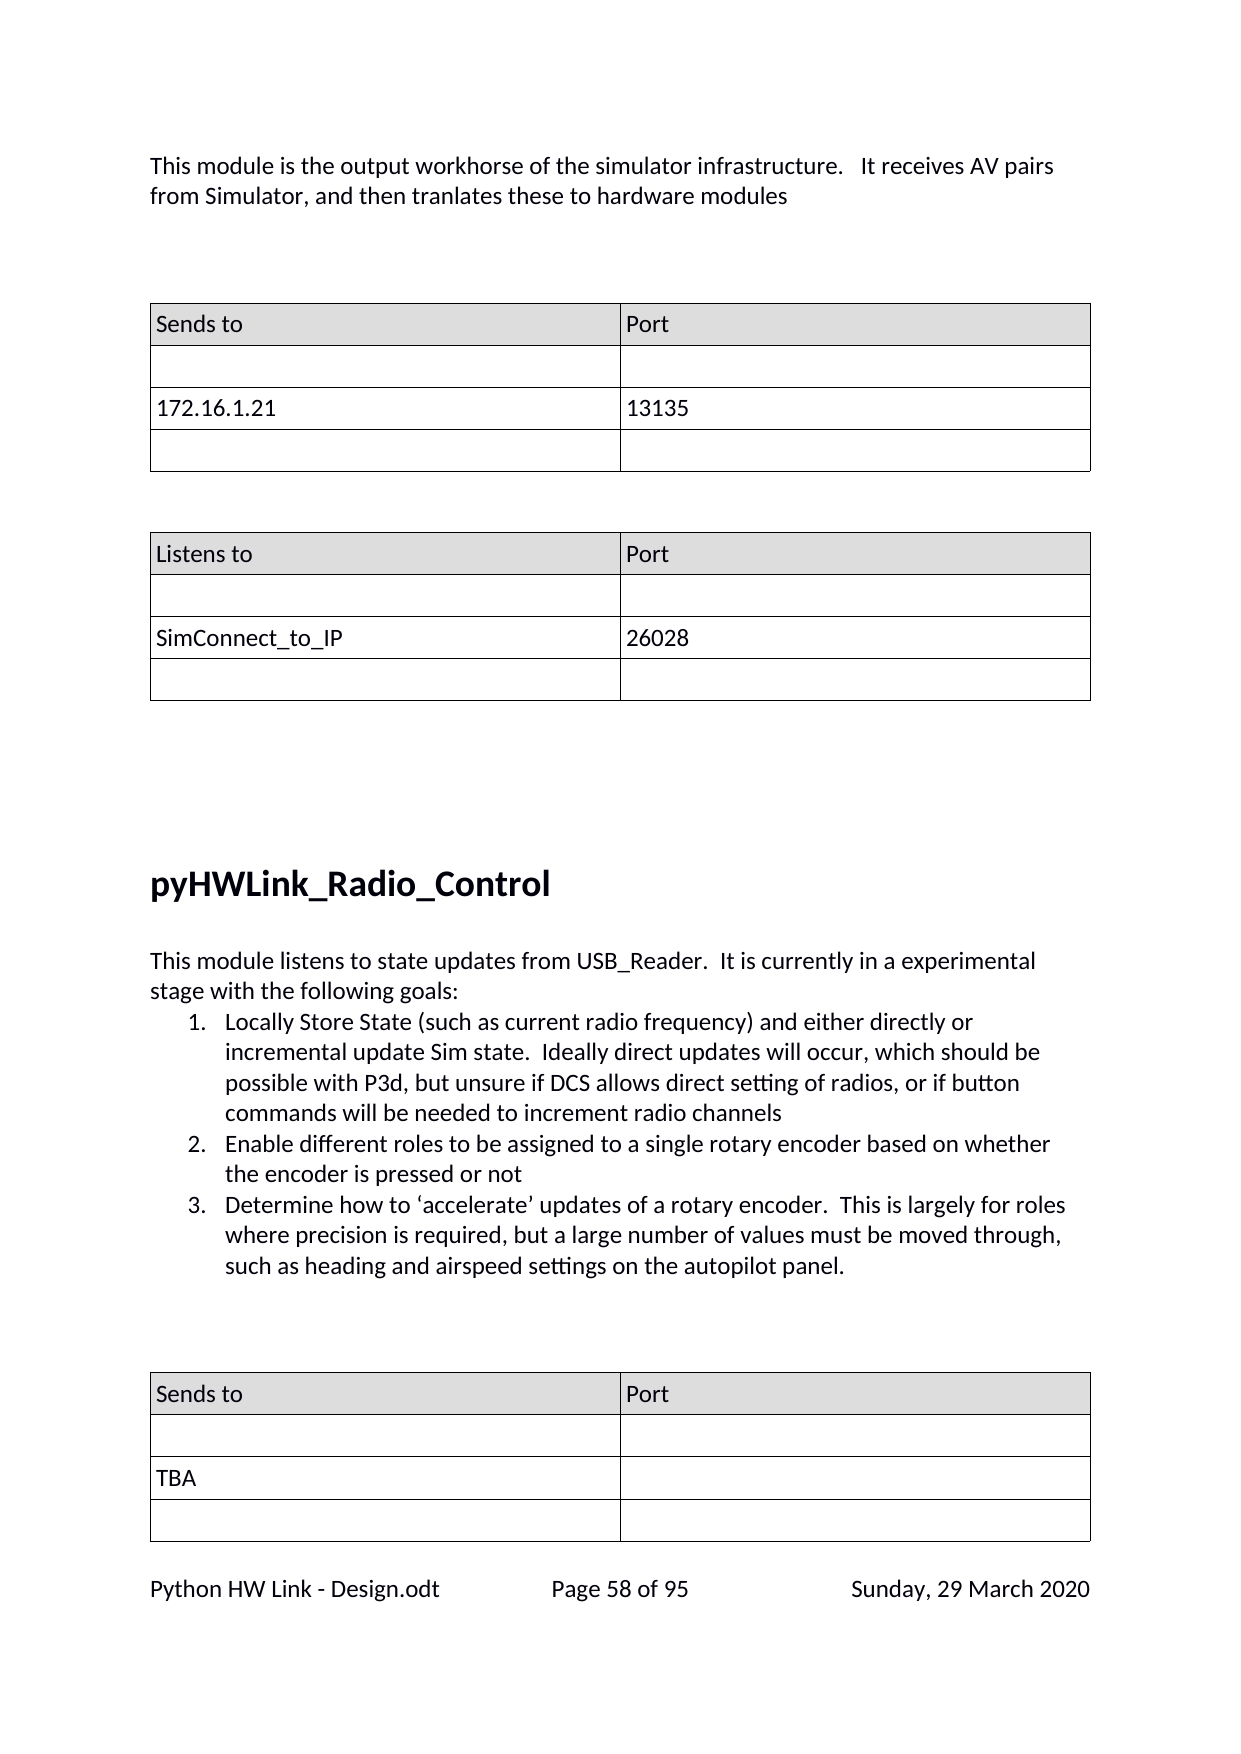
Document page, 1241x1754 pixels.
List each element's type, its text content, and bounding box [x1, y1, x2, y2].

table_cell [151, 430, 620, 471]
text This module is the output workhorse of the simulator infrastructure. It receives AV pairs from Simulator, and then tranlates these to hardware modules [150, 150, 1090, 211]
table_header Port [621, 533, 1090, 574]
table_cell [621, 430, 1090, 471]
list Locally Store State (such as current radio frequency) and either directly or incremental update Sim state. Ideally direct updates will occur, which should be possible with P3d, but unsure if DCS allows direct setting of radios, or if button commands will be needed to increment radio channels [187, 1006, 1090, 1128]
table_cell [621, 346, 1090, 387]
table_cell [151, 575, 620, 616]
table_cell [151, 346, 620, 387]
table_header Listens to [151, 533, 620, 574]
list Enable different roles to be assigned to a single rotary encoder based on whether the encoder is pressed or not [187, 1128, 1090, 1189]
table_cell [151, 1500, 620, 1541]
table_cell [621, 575, 1090, 616]
table_header Sends to [151, 304, 620, 345]
table_cell [621, 1500, 1090, 1541]
table_cell [621, 659, 1090, 700]
table_header Sends to [151, 1373, 620, 1414]
table_header Port [621, 304, 1090, 345]
table_cell [621, 1457, 1090, 1498]
subtitle pyHWLink_Radio_Control [150, 860, 1090, 906]
table_cell [151, 1415, 620, 1456]
table_header Port [621, 1373, 1090, 1414]
table_cell SimConnect_to_IP [151, 617, 620, 658]
table_cell TBA [151, 1457, 620, 1498]
table_cell 26028 [621, 617, 1090, 658]
list Determine how to ‘accelerate’ updates of a rotary encoder. This is largely for roles where precision is required, but a large number of values must be moved through, such as heading and airspeed settings on the autopilot panel. [187, 1189, 1090, 1281]
text This module listens to state updates from USB_Reader. It is currently in a experimental stage with the following goals: [150, 945, 1090, 1006]
table_cell [621, 1415, 1090, 1456]
table_cell [151, 659, 620, 700]
table_cell 172.16.1.21 [151, 388, 620, 429]
table_cell 13135 [621, 388, 1090, 429]
